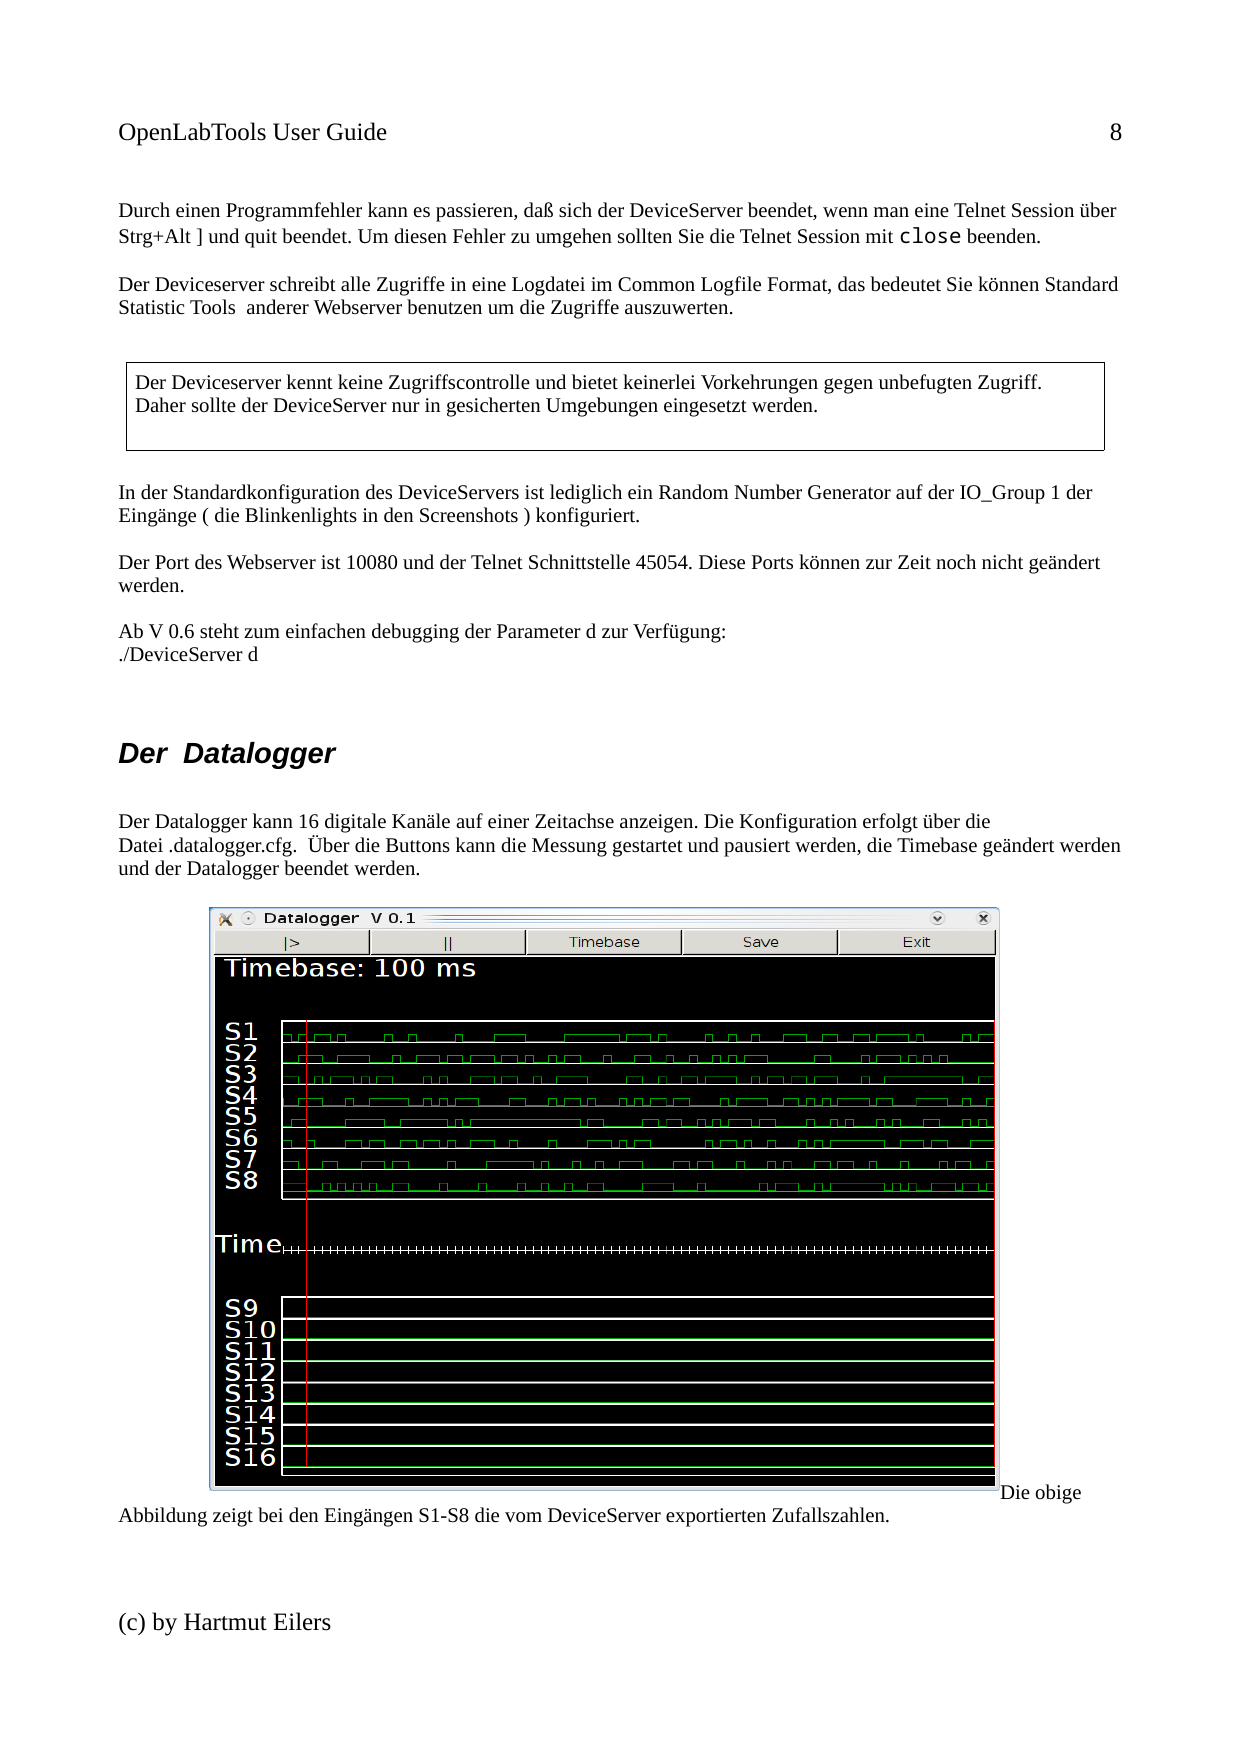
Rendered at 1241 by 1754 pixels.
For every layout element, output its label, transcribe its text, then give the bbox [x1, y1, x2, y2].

picture [209, 907, 1000, 1491]
text In der Standardkonfiguration des DeviceServers ist lediglich ein Random Number Generator auf der IO_Group 1 der Eingänge ( die Blinkenlights in den Screenshots ) konfiguriert. [118, 481, 1122, 527]
text Der Datalogger kann 16 digitale Kanäle auf einer Zeitachse anzeigen. Die Konfiguration erfolgt über die Datei .datalogger.cfg. Über die Buttons kann die Messung gestartet und pausiert werden, die Timebase geändert werden und der Datalogger beendet werden. [118, 810, 1122, 880]
text Durch einen Programmfehler kann es passieren, daß sich der DeviceServer beendet, wenn man eine Telnet Session über Strg+Alt ] und quit beendet. Um diesen Fehler zu umgehen sollten Sie die Telnet Session mit close beenden. [118, 198, 1122, 250]
subtitle Der Datalogger [118, 737, 1122, 770]
text [127, 363, 1104, 450]
text Der Port des Webserver ist 10080 und der Telnet Schnittstelle 45054. Diese Ports können zur Zeit noch nicht geändert werden. [118, 551, 1122, 597]
text Die obige Abbildung zeigt bei den Eingängen S1-S8 die vom DeviceServer exportierten Zufallszahlen. [118, 1481, 1122, 1527]
text Der Deviceserver schreibt alle Zugriffe in eine Logdatei im Common Logfile Format, das bedeutet Sie können Standard Statistic Tools anderer Webserver benutzen um die Zugriffe auszuwerten. [118, 273, 1122, 319]
text Der Deviceserver kennt keine Zugriffscontrolle und bietet keinerlei Vorkehrungen gegen unbefugten Zugriff. Daher sollte der DeviceServer nur in gesicherten Umgebungen eingesetzt werden. [135, 371, 1095, 417]
text ./DeviceServer d [118, 643, 1122, 666]
text Ab V 0.6 steht zum einfachen debugging der Parameter d zur Verfügung: [118, 620, 1122, 643]
